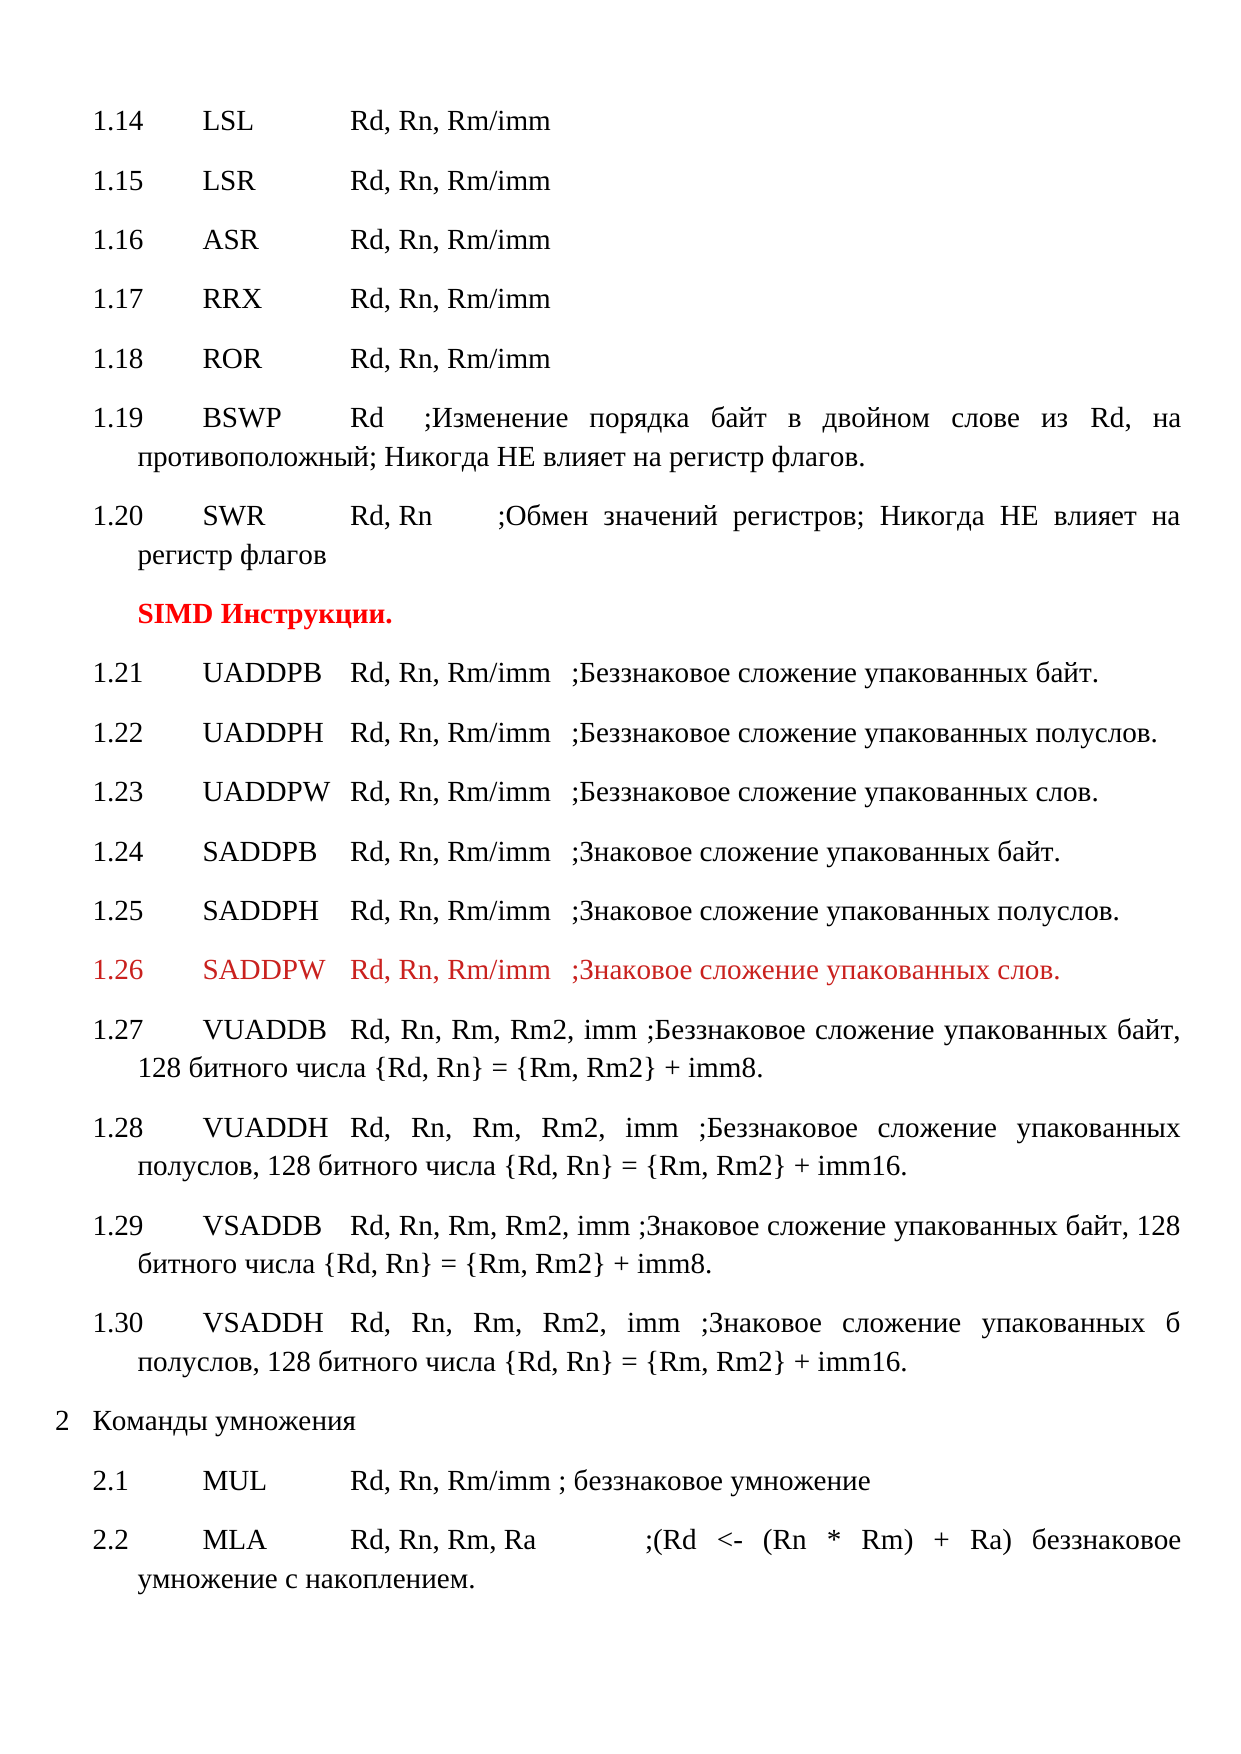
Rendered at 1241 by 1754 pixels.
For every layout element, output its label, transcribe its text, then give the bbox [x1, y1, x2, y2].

list UADDPH Rd, Rn, Rm/imm ;Беззнаковое сложение упакованных полуслов. [92, 715, 1181, 748]
list SADDPW Rd, Rn, Rm/imm ;Знаковое сложение упакованных слов. [92, 952, 1181, 986]
list VSADDB Rd, Rn, Rm, Rm2, imm ;Знаковое сложение упакованных байт, 128 битного числа {Rd, Rn} = {Rm, Rm2} + imm8. [92, 1208, 1181, 1280]
list MUL Rd, Rn, Rm/imm ; беззнаковое умножение [92, 1463, 1181, 1496]
list SIMD Инструкции. [137, 596, 1181, 630]
list MLA Rd, Rn, Rm, Ra ;(Rd <- (Rn * Rm) + Ra) беззнаковое умножение с накоплением. [92, 1522, 1181, 1594]
list ASR Rd, Rn, Rm/imm [92, 222, 1181, 256]
list VUADDB Rd, Rn, Rm, Rm2, imm ;Беззнаковое сложение упакованных байт, 128 битного числа {Rd, Rn} = {Rm, Rm2} + imm8. [92, 1012, 1181, 1084]
list SWR Rd, Rn ;Обмен значений регистров; Никогда НЕ влияет на регистр флагов [92, 498, 1181, 570]
list BSWP Rd ;Изменение порядка байт в двойном слове из Rd, на противоположный; Никогда НЕ влияет на регистр флагов. [92, 400, 1181, 472]
list Команды умножения [55, 1403, 1181, 1437]
list SADDPB Rd, Rn, Rm/imm ;Знаковое сложение упакованных байт. [92, 834, 1181, 867]
list VUADDH Rd, Rn, Rm, Rm2, imm ;Беззнаковое сложение упакованных полуслов, 128 битного числа {Rd, Rn} = {Rm, Rm2} + imm16. [92, 1110, 1181, 1182]
list LSR Rd, Rn, Rm/imm [92, 163, 1181, 196]
list UADDPW Rd, Rn, Rm/imm ;Беззнаковое сложение упакованных слов. [92, 774, 1181, 808]
list ROR Rd, Rn, Rm/imm [92, 341, 1181, 374]
list LSL Rd, Rn, Rm/imm [92, 103, 1181, 137]
list UADDPB Rd, Rn, Rm/imm ;Беззнаковое сложение упакованных байт. [92, 656, 1181, 689]
list VSADDH Rd, Rn, Rm, Rm2, imm ;Знаковое сложение упакованных б полуслов, 128 битного числа {Rd, Rn} = {Rm, Rm2} + imm16. [92, 1306, 1181, 1378]
list RRX Rd, Rn, Rm/imm [92, 282, 1181, 315]
list SADDPH Rd, Rn, Rm/imm ;Знаковое сложение упакованных полуслов. [92, 893, 1181, 927]
